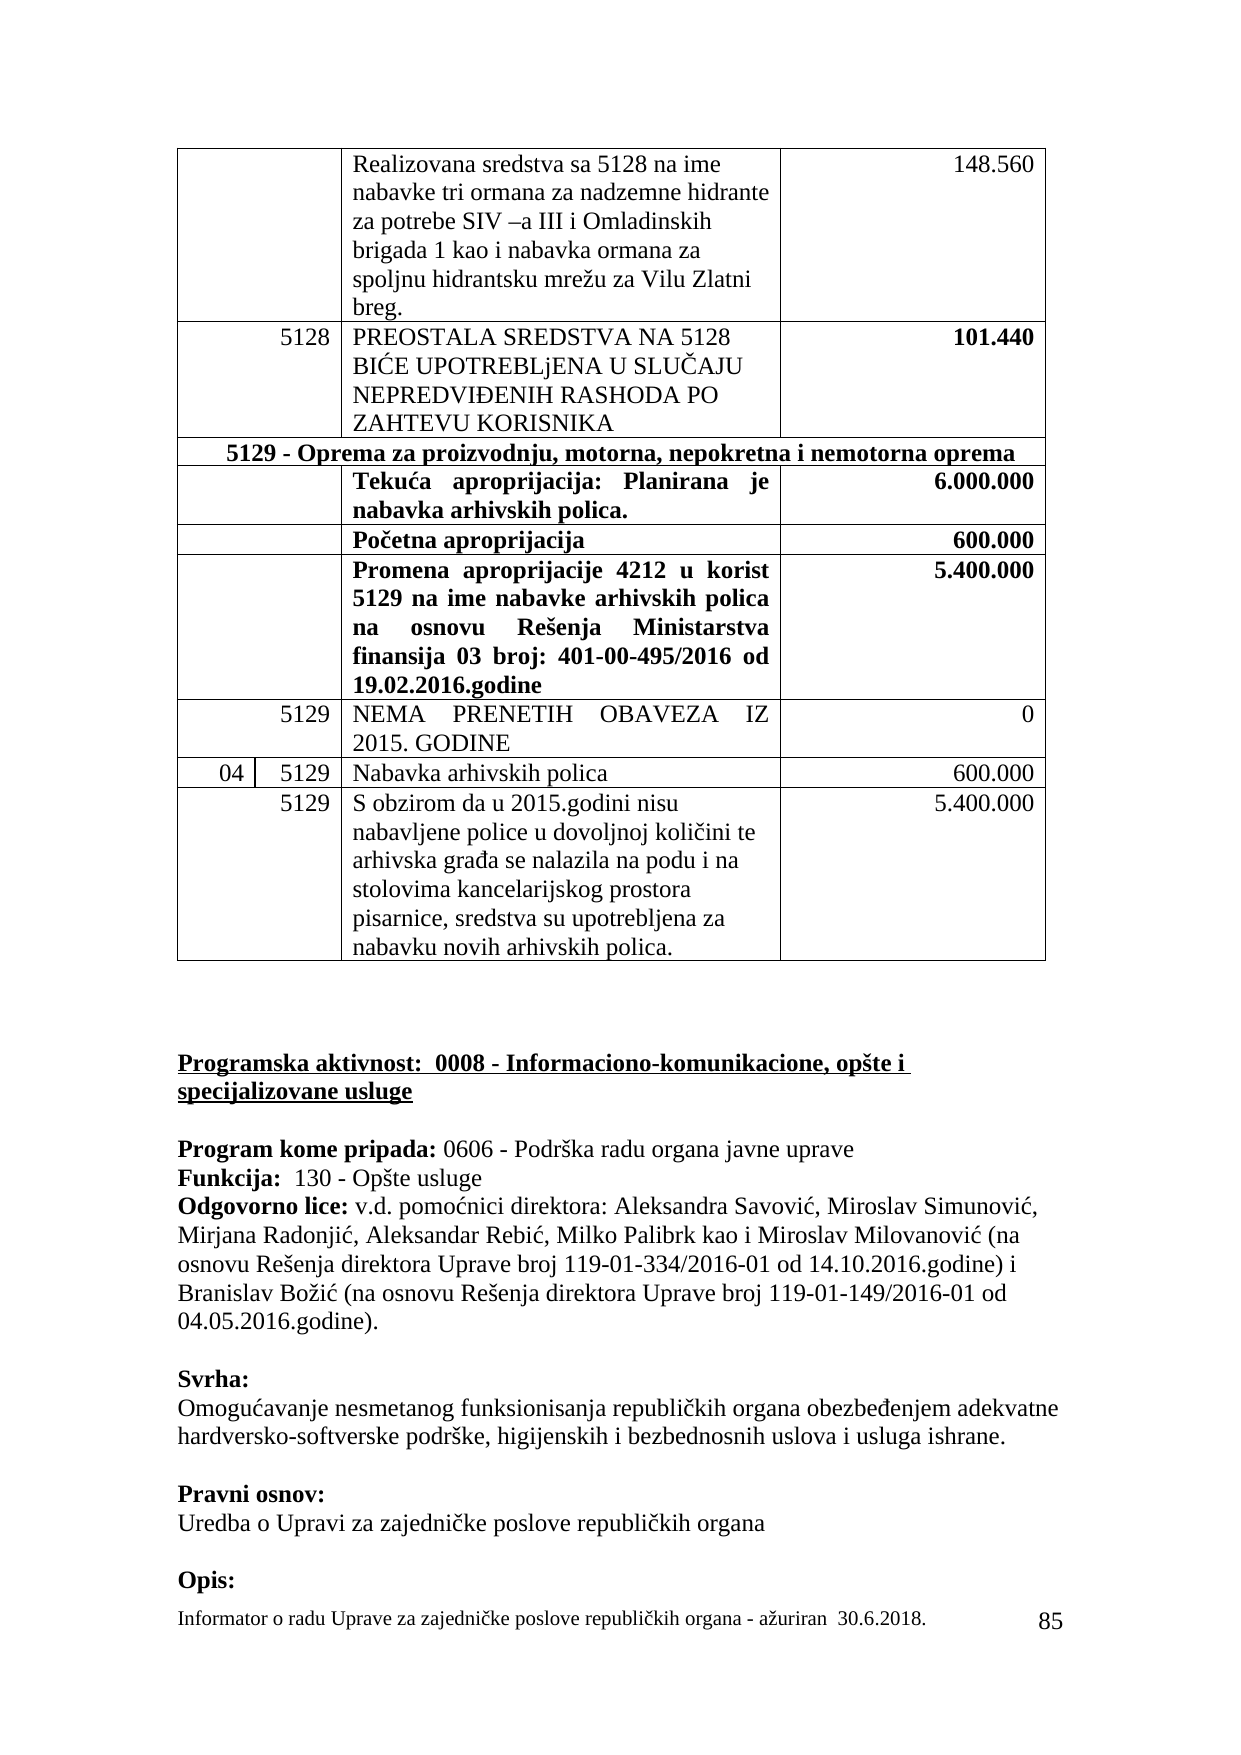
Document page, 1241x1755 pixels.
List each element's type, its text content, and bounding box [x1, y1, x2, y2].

table_cell Tekuća aproprijacija: Planirana je nabavka arhivskih polica. [342, 466, 780, 524]
table_cell Realizovana sredstva sa 5128 na ime nabavke tri ormana za nadzemne hidrante za potrebe SIV –a III i Omladinskih brigada 1 kao i nabavka ormana za spolјnu hidrantsku mrežu za Vilu Zlatni breg. [342, 149, 780, 321]
text Pravni osnov: Uredba o Upravi za zajedničke poslove republičkih organa [177, 1450, 1063, 1536]
table_cell Promena aproprijacije 4212 u korist 5129 na ime nabavke arhivskih polica na osnovu Rešenja Ministarstva finansija 03 broj: 401-00-495/2016 od 19.02.2016.godine [342, 555, 780, 698]
table_cell [178, 555, 341, 698]
table_cell NEMA PRENETIH OBAVEZA IZ 2015. GODINE [342, 700, 780, 757]
text Opis: [177, 1565, 1063, 1594]
text Program kome pripada: 0606 - Podrška radu organa javne uprave Funkcija: 130 - Opšte usluge Odgovorno lice: v.d. pomoćnici direktora: Aleksandra Savović, Miroslav Simunović, Mirjana Radonjić, Aleksandar Rebić, Milko Palibrk kao i Miroslav Milovanović (na osnovu Rešenja direktora Uprave broj 119-01-334/2016-01 od 14.10.2016.godine) i Branislav Božić (na osnovu Rešenja direktora Uprave broj 119-01-149/2016-01 od 04.05.2016.godine). [177, 1105, 1063, 1335]
table_cell 6.000.000 [781, 466, 1045, 524]
table_cell 600.000 [781, 525, 1045, 554]
table_cell [178, 466, 341, 524]
table_cell [178, 149, 341, 321]
table_cell PREOSTALA SREDSTVA NA 5128 BIĆE UPOTREBLjENA U SLUČAJU NEPREDVIĐENIH RASHODA PO ZAHTEVU KORISNIKA [342, 322, 780, 437]
table_cell 5128 [178, 322, 341, 437]
table_cell 5.400.000 [781, 788, 1045, 960]
table_cell Početna aproprijacija [342, 525, 780, 554]
table_cell 148.560 [781, 149, 1045, 321]
text Programska aktivnost: 0008 - Informaciono-komunikacione, opšte i specijalizovane usluge [177, 1048, 1063, 1105]
table_cell 600.000 [781, 758, 1045, 787]
table_cell 5129 [178, 788, 341, 960]
table_cell 0 [781, 700, 1045, 757]
table_cell 5129 [178, 700, 341, 757]
table_cell 101.440 [781, 322, 1045, 437]
table_cell 04 [178, 758, 254, 787]
table_cell [178, 525, 341, 554]
table_cell 5.400.000 [781, 555, 1045, 698]
table_cell Nabavka arhivskih polica [342, 758, 780, 787]
table_cell S obzirom da u 2015.godini nisu nabavlјene police u dovolјnoj količini te arhivska građa se nalazila na podu i na stolovima kancelarijskog prostora pisarnice, sredstva su upotreblјena za nabavku novih arhivskih polica. [342, 788, 780, 960]
table_cell 5129 [256, 758, 341, 787]
table_cell 5129 - Oprema za proizvodnju, motorna, nepokretna i nemotorna oprema [178, 438, 1045, 465]
text Svrha: Omogućavanje nesmetanog funksionisanja republičkih organa obezbeđenjem adekvatne hardversko-softverske podrške, higijenskih i bezbednosnih uslova i usluga ishrane. [177, 1335, 1063, 1450]
